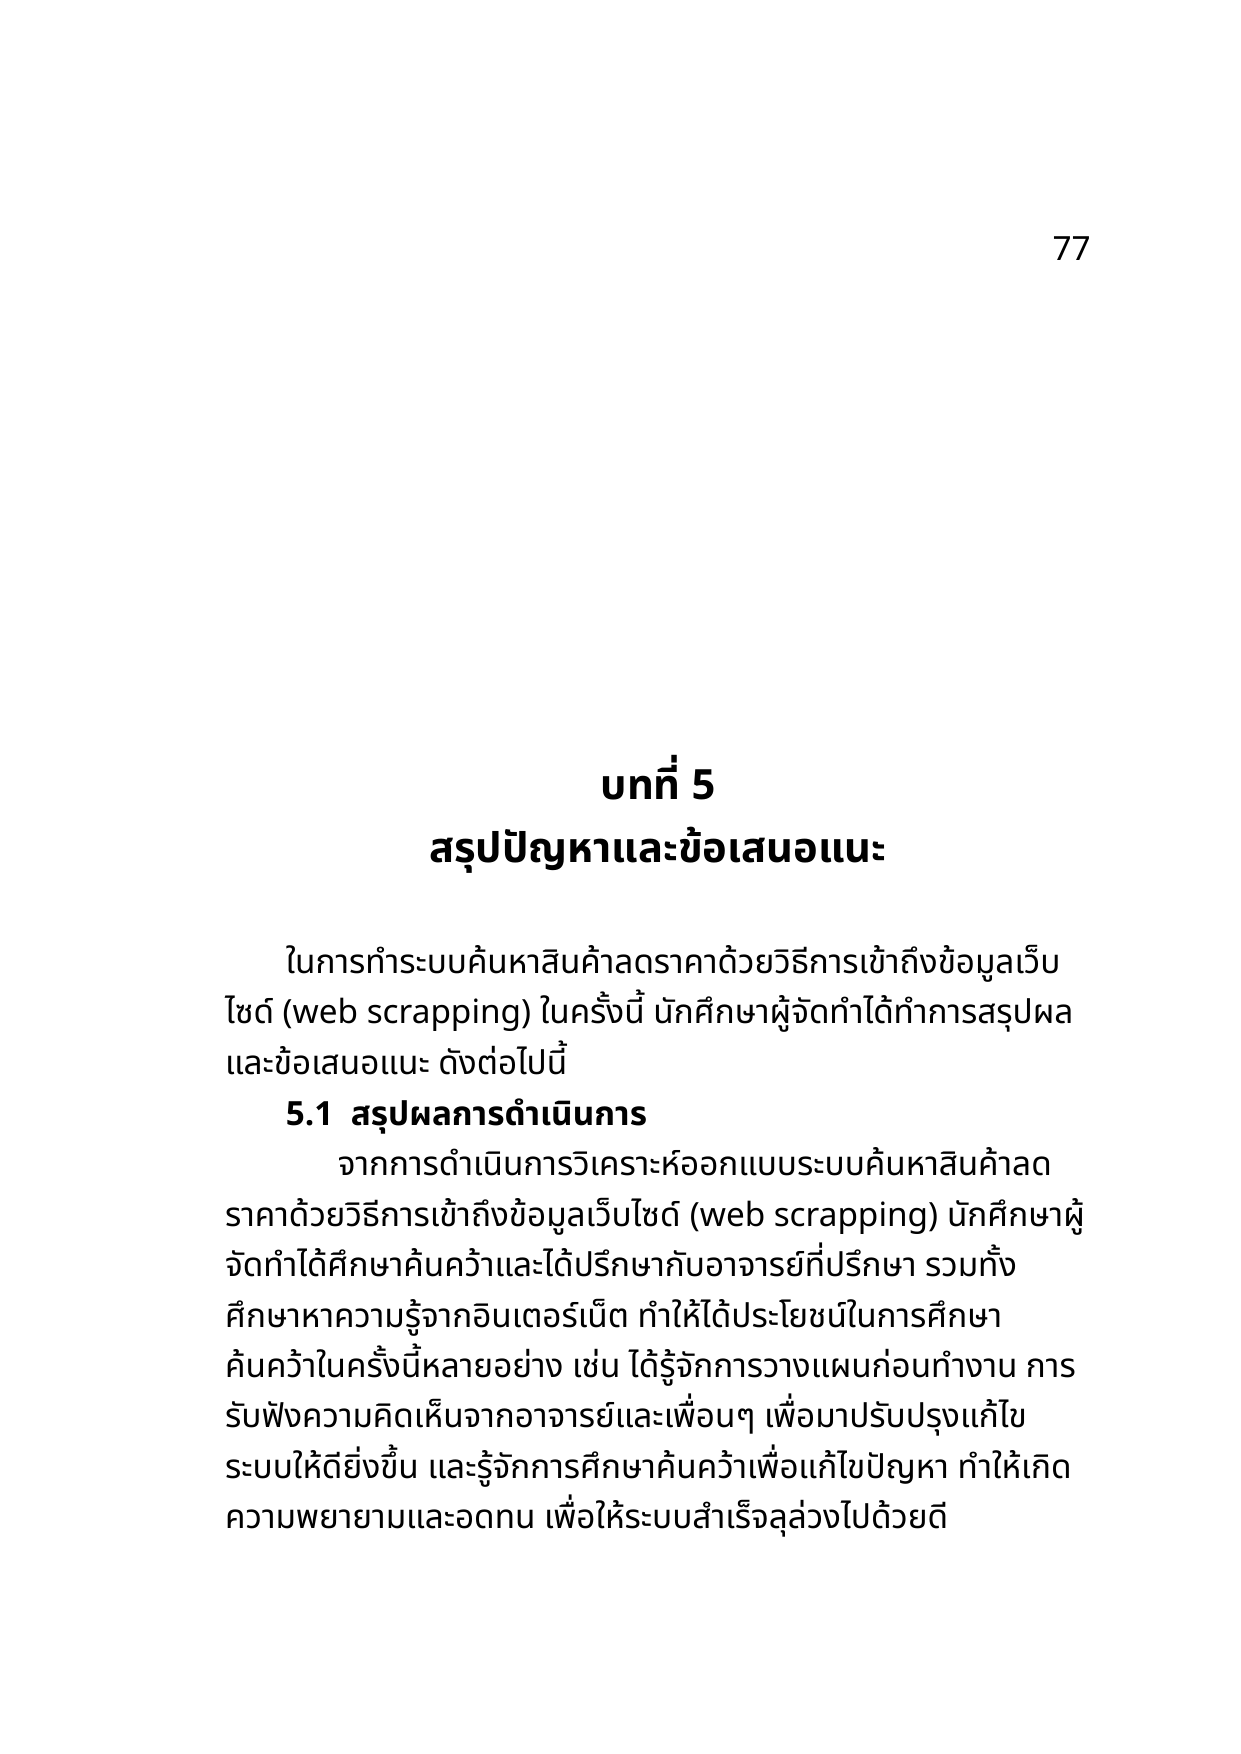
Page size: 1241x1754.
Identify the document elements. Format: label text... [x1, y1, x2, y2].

text ในการทำระบบค้นหาสินค้าลดราคาด้วยวิธีการเข้าถึงข้อมูลเว็บไซด์ (web scrapping) ในครั้งนี้ นักศึกษาผู้จัดทำได้ทำการสรุปผลและข้อเสนอแนะ ดังต่อไปนี้ [225, 938, 1091, 1089]
text สรุปปัญหาและข้อเสนอแนะ [225, 818, 1091, 881]
text บทที่ 5 [225, 754, 1091, 818]
text 5.1 สรุปผลการดำเนินการ [225, 1089, 1091, 1140]
text จากการดำเนินการวิเคราะห์ออกแบบระบบค้นหาสินค้าลดราคาด้วยวิธีการเข้าถึงข้อมูลเว็บไซด์ (web scrapping) นักศึกษาผู้จัดทำได้ศึกษาค้นคว้าและได้ปรึกษากับอาจารย์ที่ปรึกษา รวมทั้งศึกษาหาความรู้จากอินเตอร์เน็ต ทำให้ได้ประโยชน์ในการศึกษาค้นคว้าในครั้งนี้หลายอย่าง เช่น ได้รู้จักการวางแผนก่อนทำงาน การรับฟังความคิดเห็นจากอาจารย์และเพื่อนๆ เพื่อมาปรับปรุงแก้ไขระบบให้ดียิ่งขึ้น และรู้จักการศึกษาค้นคว้าเพื่อแก้ไขปัญหา ทำให้เกิดความพยายามและอดทน เพื่อให้ระบบสำเร็จลุล่วงไปด้วยดี [225, 1140, 1091, 1544]
